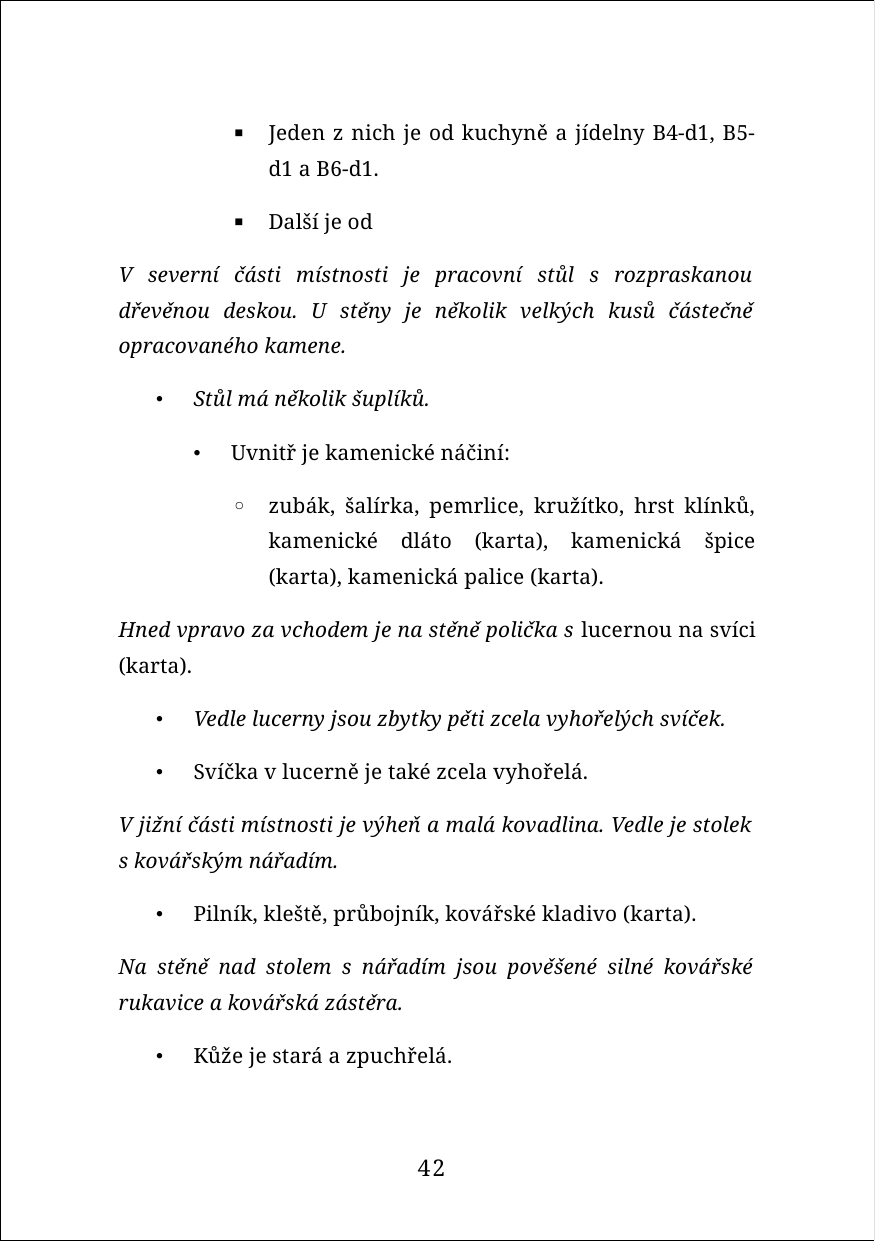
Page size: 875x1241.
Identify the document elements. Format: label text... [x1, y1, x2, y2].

text Hned vpravo za vchodem je na stěně polička s lucernou na svíci (karta). [118, 615, 756, 679]
text V severní části místnosti je pracovní stůl s rozpraskanou dřevěnou deskou. U stěny je několik velkých kusů částečně opracovaného kamene. [118, 260, 756, 360]
list Svíčka v lucerně je také zcela vyhořelá. [156, 757, 756, 786]
list Uvnitř je kamenické náčiní: [193, 438, 756, 466]
list Jeden z nich je od kuchyně a jídelny B4-d1, B5-d1 a B6-d1. [231, 118, 756, 182]
list Stůl má několik šuplíků. [156, 384, 756, 413]
list Další je od [231, 207, 756, 235]
list Pilník, kleště, průbojník, kovářské kladivo (karta). [156, 899, 756, 928]
list Vedle lucerny jsou zbytky pěti zcela vyhořelých svíček. [156, 704, 756, 732]
text V jižní části místnosti je výheň a malá kovadlina. Vedle je stolek s kovářským nářadím. [118, 810, 756, 874]
list zubák, šalírka, pemrlice, kružítko, hrst klínků, kamenické dláto (karta), kamenická špice (karta), kamenická palice (karta). [231, 491, 756, 590]
list Kůže je stará a zpuchřelá. [156, 1041, 756, 1069]
text Na stěně nad stolem s nářadím jsou pověšené silné kovářské rukavice a kovářská zástěra. [118, 952, 756, 1016]
